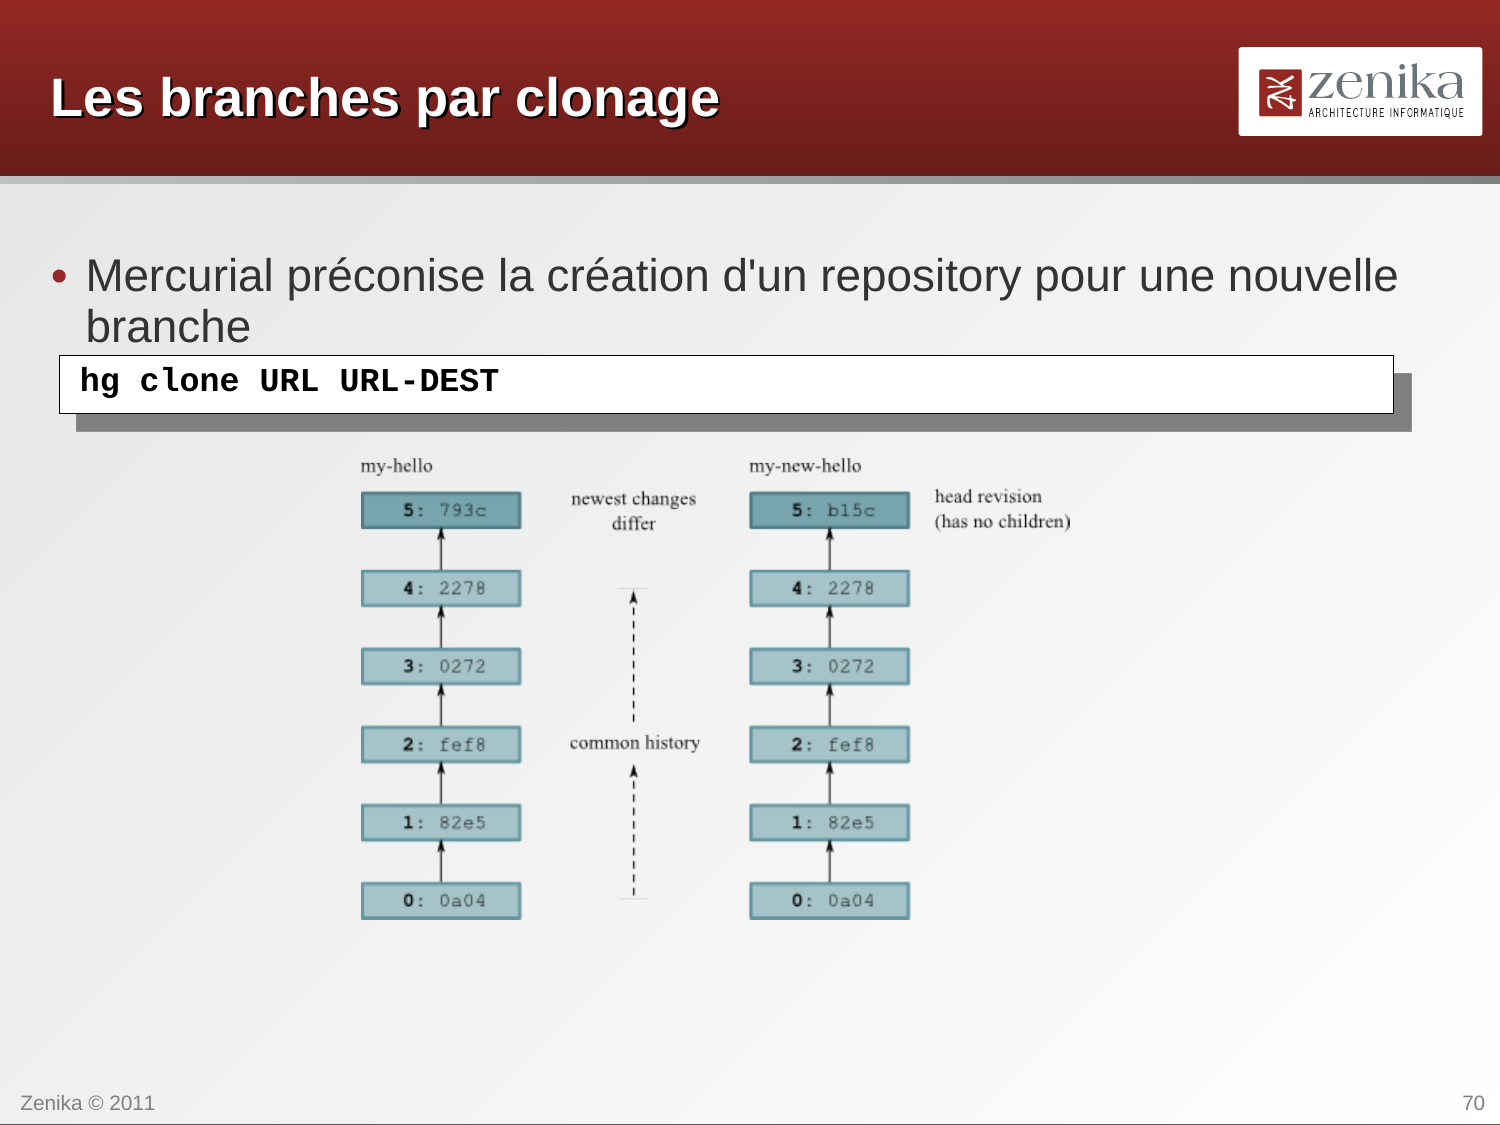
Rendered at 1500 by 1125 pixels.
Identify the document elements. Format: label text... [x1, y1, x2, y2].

picture [361, 458, 1070, 920]
list Mercurial préconise la création d'un repository pour une nouvelle branche [50, 249, 1435, 1064]
text_box hg clone URL URL-DEST [59, 355, 1394, 414]
picture [1257, 58, 1464, 125]
title Les branches par clonage [50, 22, 1206, 172]
